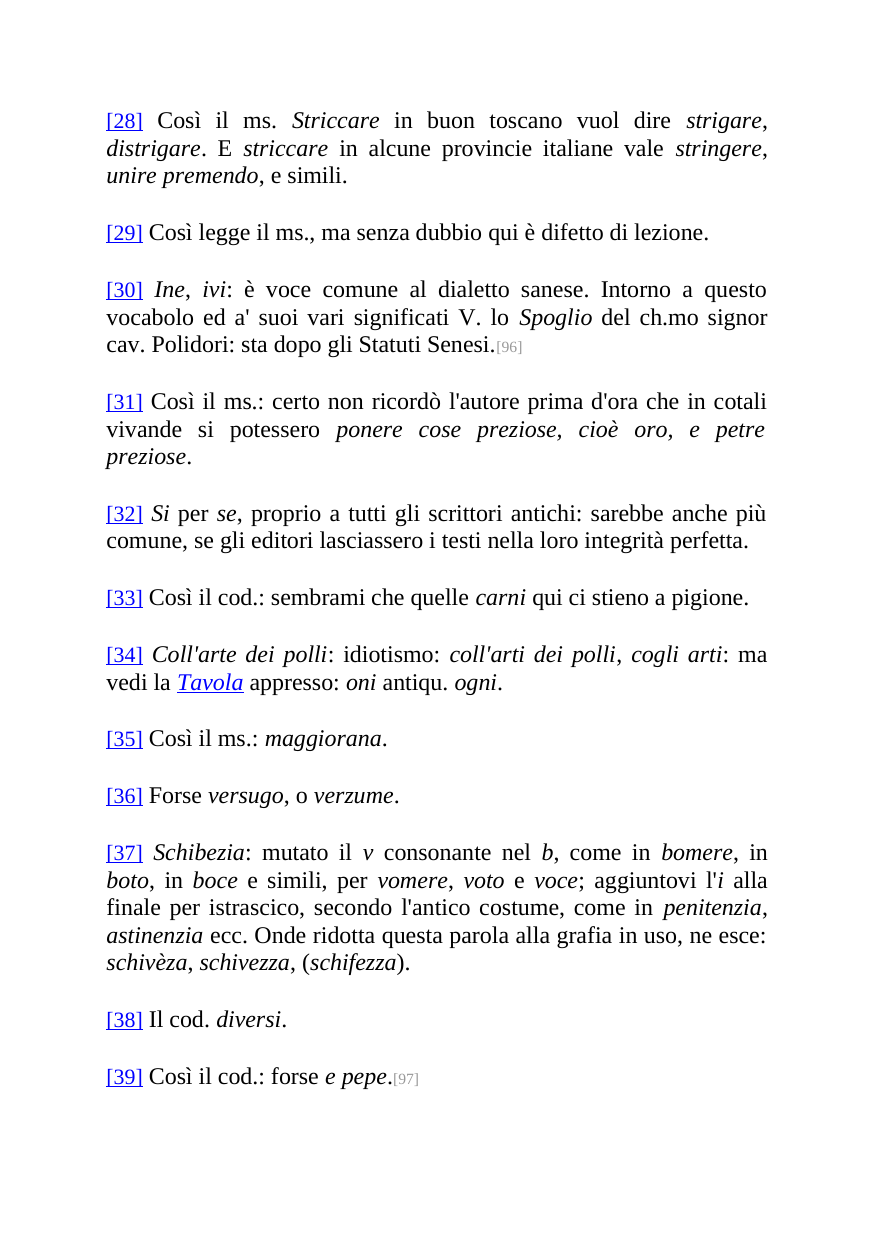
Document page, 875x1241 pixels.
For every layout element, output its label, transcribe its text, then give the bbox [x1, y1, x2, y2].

text [34] Coll'arte dei polli: idiotismo: coll'arti dei polli, cogli arti: ma vedi la Tavola appresso: oni antiqu. ogni. [106, 640, 768, 695]
text [31] Così il ms.: certo non ricordò l'autore prima d'ora che in cotali vivande si potessero ponere cose preziose, cioè oro, e petre preziose. [106, 387, 768, 470]
text [33] Così il cod.: sembrami che quelle carni qui ci stieno a pigione. [106, 583, 768, 611]
text [32] Si per se, proprio a tutti gli scrittori antichi: sarebbe anche più comune, se gli editori lasciassero i testi nella loro integrità perfetta. [106, 499, 768, 554]
text [28] Così il ms. Striccare in buon toscano vuol dire strigare, distrigare. E striccare in alcune provincie italiane vale stringere, unire premendo, e simili. [106, 106, 768, 189]
text [36] Forse versugo, o verzume. [106, 781, 768, 809]
text [30] Ine, ivi: è voce comune al dialetto sanese. Intorno a questo vocabolo ed a' suoi vari significati V. lo Spoglio del ch.mo signor cav. Polidori: sta dopo gli Statuti Senesi.[96] [106, 275, 768, 358]
text [37] Schibezia: mutato il v consonante nel b, come in bomere, in boto, in boce e simili, per vomere, voto e voce; aggiuntovi l'i alla finale per istrascico, secondo l'antico costume, come in penitenzia, astinenzia ecc. Onde ridotta questa parola alla grafia in uso, ne esce: schivèza, schivezza, (schifezza). [106, 838, 768, 976]
text [29] Così legge il ms., ma senza dubbio qui è difetto di lezione. [106, 218, 768, 246]
text [35] Così il ms.: maggiorana. [106, 724, 768, 752]
text [38] Il cod. diversi. [106, 1005, 768, 1033]
text [39] Così il cod.: forse e pepe.[97] [106, 1062, 768, 1089]
